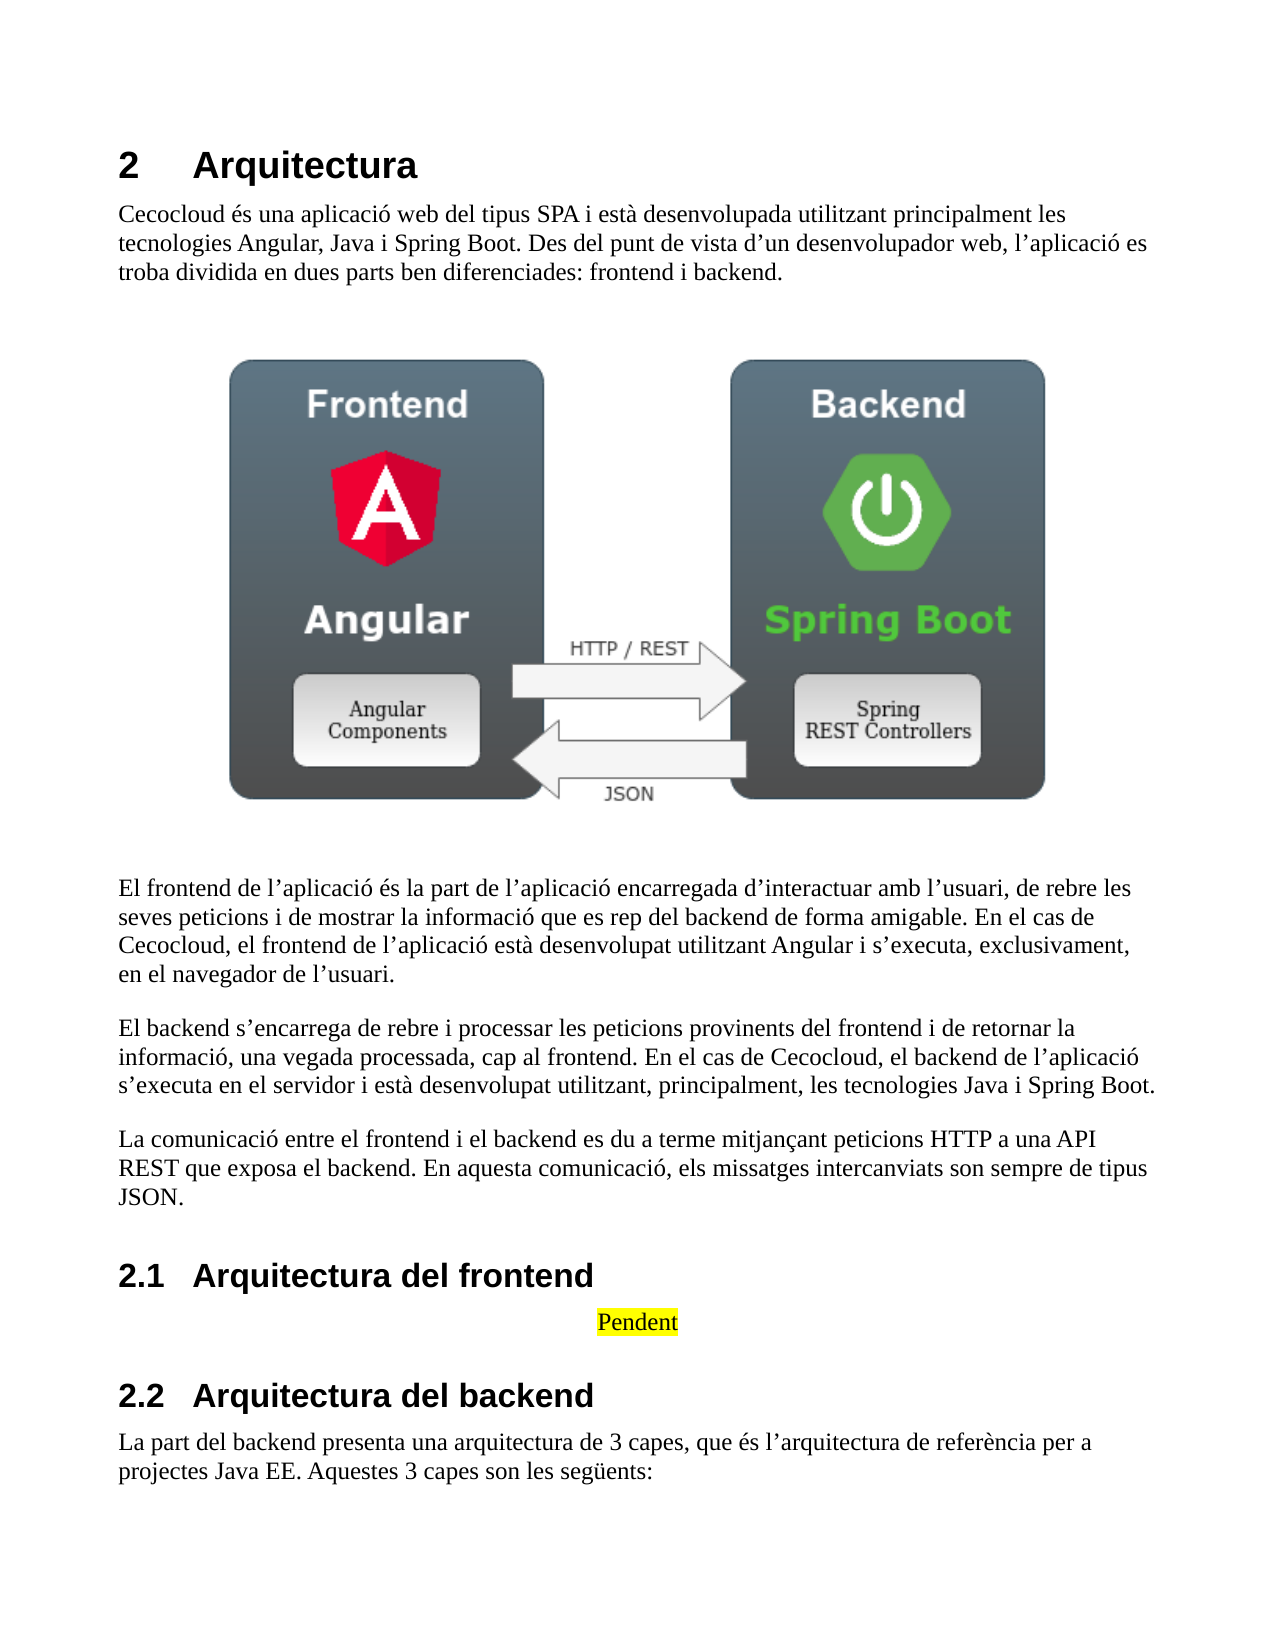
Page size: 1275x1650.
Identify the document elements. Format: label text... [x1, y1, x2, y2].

subtitle Arquitectura [118, 143, 1157, 187]
text Pendent [118, 1307, 1157, 1336]
text La comunicació entre el frontend i el backend es du a terme mitjançant peticions HTTP a una API REST que exposa el backend. En aquesta comunicació, els missatges intercanviats son sempre de tipus JSON. [118, 1124, 1157, 1211]
text Cecocloud és una aplicació web del tipus SPA i està desenvolupada utilitzant principalment les tecnologies Angular, Java i Spring Boot. Des del punt de vista d’un desenvolupador web, l’aplicació es troba dividida en dues parts ben diferenciades: frontend i backend. [118, 199, 1157, 286]
text La part del backend presenta una arquitectura de 3 capes, que és l’arquitectura de referència per a projectes Java EE. Aquestes 3 capes son les següents: [118, 1427, 1157, 1484]
picture [215, 310, 1061, 848]
subtitle Arquitectura del backend [118, 1376, 1157, 1414]
text El frontend de l’aplicació és la part de l’aplicació encarregada d’interactuar amb l’usuari, de rebre les seves peticions i de mostrar la informació que es rep del backend de forma amigable. En el cas de Cecocloud, el frontend de l’aplicació està desenvolupat utilitzant Angular i s’executa, exclusivament, en el navegador de l’usuari. [118, 873, 1157, 988]
text El backend s’encarrega de rebre i processar les peticions provinents del frontend i de retornar la informació, una vegada processada, cap al frontend. En el cas de Cecocloud, el backend de l’aplicació s’executa en el servidor i està desenvolupat utilitzant, principalment, les tecnologies Java i Spring Boot. [118, 1013, 1157, 1099]
subtitle Arquitectura del frontend [118, 1256, 1157, 1295]
